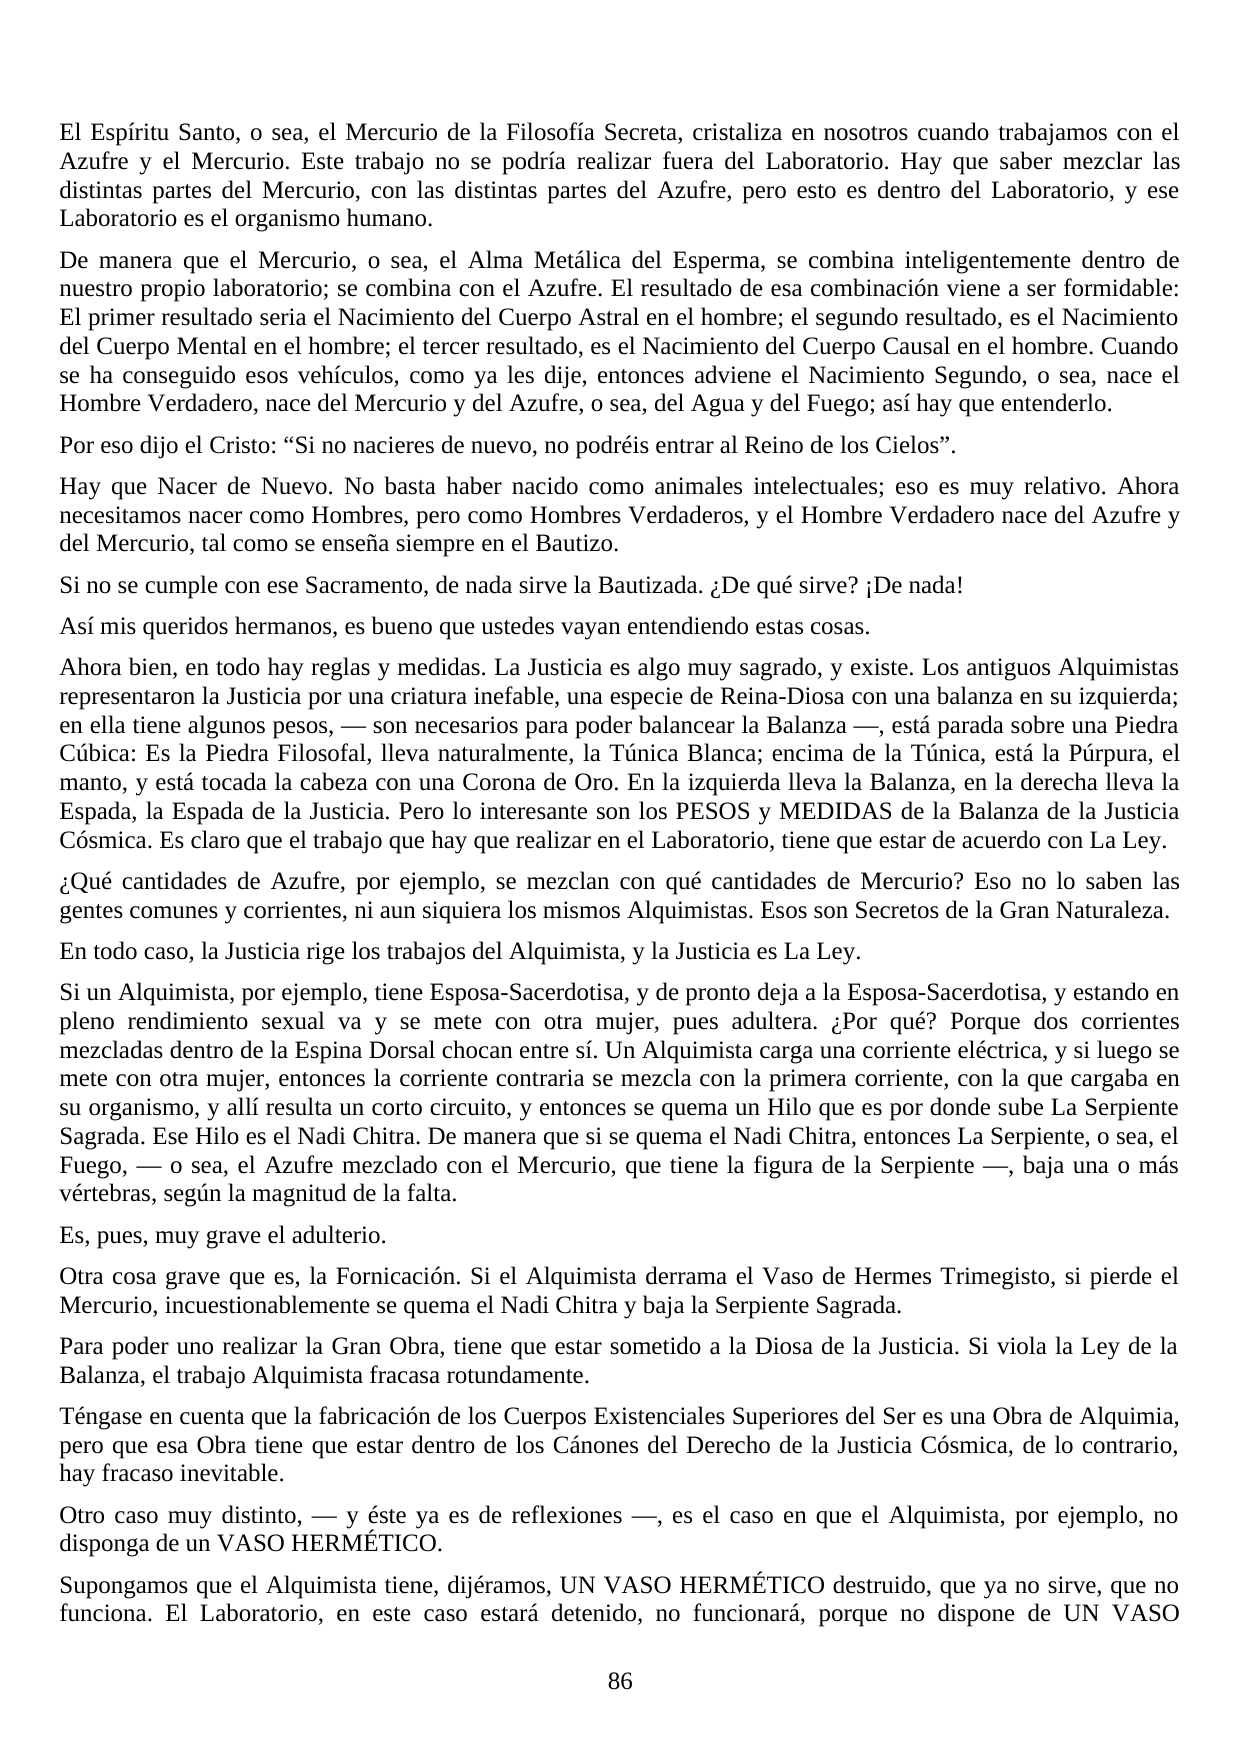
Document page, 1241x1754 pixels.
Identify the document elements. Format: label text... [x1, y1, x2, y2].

text Supongamos que el Alquimista tiene, dijéramos, UN VASO HERMÉTICO destruido, que ya no sirve, que no funciona. El Laboratorio, en este caso estará detenido, no funcionará, porque no dispone de UN VASO [59, 1570, 1181, 1627]
text Otra cosa grave que es, la Fornicación. Si el Alquimista derrama el Vaso de Hermes Trimegisto, si pierde el Mercurio, incuestionablemente se quema el Nadi Chitra y baja la Serpiente Sagrada. [59, 1261, 1181, 1318]
text En todo caso, la Justicia rige los trabajos del Alquimista, y la Justicia es La Ley. [59, 936, 1181, 965]
text Si no se cumple con ese Sacramento, de nada sirve la Bautizada. ¿De qué sirve? ¡De nada! [59, 570, 1181, 598]
text Otro caso muy distinto, — y éste ya es de reflexiones —, es el caso en que el Alquimista, por ejemplo, no disponga de un VASO HERMÉTICO. [59, 1500, 1181, 1557]
text Si un Alquimista, por ejemplo, tiene Esposa-Sacerdotisa, y de pronto deja a la Esposa-Sacerdotisa, y estando en pleno rendimiento sexual va y se mete con otra mujer, pues adultera. ¿Por qué? Porque dos corrientes mezcladas dentro de la Espina Dorsal chocan entre sí. Un Alquimista carga una corriente eléctrica, y si luego se mete con otra mujer, entonces la corriente contraria se mezcla con la primera corriente, con la que cargaba en su organismo, y allí resulta un corto circuito, y entonces se quema un Hilo que es por donde sube La Serpiente Sagrada. Ese Hilo es el Nadi Chitra. De manera que si se quema el Nadi Chitra, entonces La Serpiente, o sea, el Fuego, — o sea, el Azufre mezclado con el Mercurio, que tiene la figura de la Serpiente —, baja una o más vértebras, según la magnitud de la falta. [59, 977, 1181, 1207]
text Hay que Nacer de Nuevo. No basta haber nacido como animales intelectuales; eso es muy relativo. Ahora necesitamos nacer como Hombres, pero como Hombres Verdaderos, y el Hombre Verdadero nace del Azufre y del Mercurio, tal como se enseña siempre en el Bautizo. [59, 471, 1181, 557]
text Así mis queridos hermanos, es bueno que ustedes vayan entendiendo estas cosas. [59, 611, 1181, 640]
text Ahora bien, en todo hay reglas y medidas. La Justicia es algo muy sagrado, y existe. Los antiguos Alquimistas representaron la Justicia por una criatura inefable, una especie de Reina-Diosa con una balanza en su izquierda; en ella tiene algunos pesos, — son necesarios para poder balancear la Balanza —, está parada sobre una Piedra Cúbica: Es la Piedra Filosofal, lleva naturalmente, la Túnica Blanca; encima de la Túnica, está la Púrpura, el manto, y está tocada la cabeza con una Corona de Oro. En la izquierda lleva la Balanza, en la derecha lleva la Espada, la Espada de la Justicia. Pero lo interesante son los PESOS y MEDIDAS de la Balanza de la Justicia Cósmica. Es claro que el trabajo que hay que realizar en el Laboratorio, tiene que estar de acuerdo con La Ley. [59, 652, 1181, 853]
text De manera que el Mercurio, o sea, el Alma Metálica del Esperma, se combina inteligentemente dentro de nuestro propio laboratorio; se combina con el Azufre. El resultado de esa combinación viene a ser formidable: El primer resultado seria el Nacimiento del Cuerpo Astral en el hombre; el segundo resultado, es el Nacimiento del Cuerpo Mental en el hombre; el tercer resultado, es el Nacimiento del Cuerpo Causal en el hombre. Cuando se ha conseguido esos vehículos, como ya les dije, entonces adviene el Nacimiento Segundo, o sea, nace el Hombre Verdadero, nace del Mercurio y del Azufre, o sea, del Agua y del Fuego; así hay que entenderlo. [59, 245, 1181, 417]
text Téngase en cuenta que la fabricación de los Cuerpos Existenciales Superiores del Ser es una Obra de Alquimia, pero que esa Obra tiene que estar dentro de los Cánones del Derecho de la Justicia Cósmica, de lo contrario, hay fracaso inevitable. [59, 1401, 1181, 1487]
text Por eso dijo el Cristo: “Si no nacieres de nuevo, no podréis entrar al Reino de los Cielos”. [59, 430, 1181, 458]
text Para poder uno realizar la Gran Obra, tiene que estar sometido a la Diosa de la Justicia. Si viola la Ley de la Balanza, el trabajo Alquimista fracasa rotundamente. [59, 1331, 1181, 1388]
text El Espíritu Santo, o sea, el Mercurio de la Filosofía Secreta, cristaliza en nosotros cuando trabajamos con el Azufre y el Mercurio. Este trabajo no se podría realizar fuera del Laboratorio. Hay que saber mezclar las distintas partes del Mercurio, con las distintas partes del Azufre, pero esto es dentro del Laboratorio, y ese Laboratorio es el organismo humano. [59, 117, 1181, 232]
text Es, pues, muy grave el adulterio. [59, 1220, 1181, 1248]
text ¿Qué cantidades de Azufre, por ejemplo, se mezclan con qué cantidades de Mercurio? Eso no lo saben las gentes comunes y corrientes, ni aun siquiera los mismos Alquimistas. Esos son Secretos de la Gran Naturaleza. [59, 866, 1181, 923]
